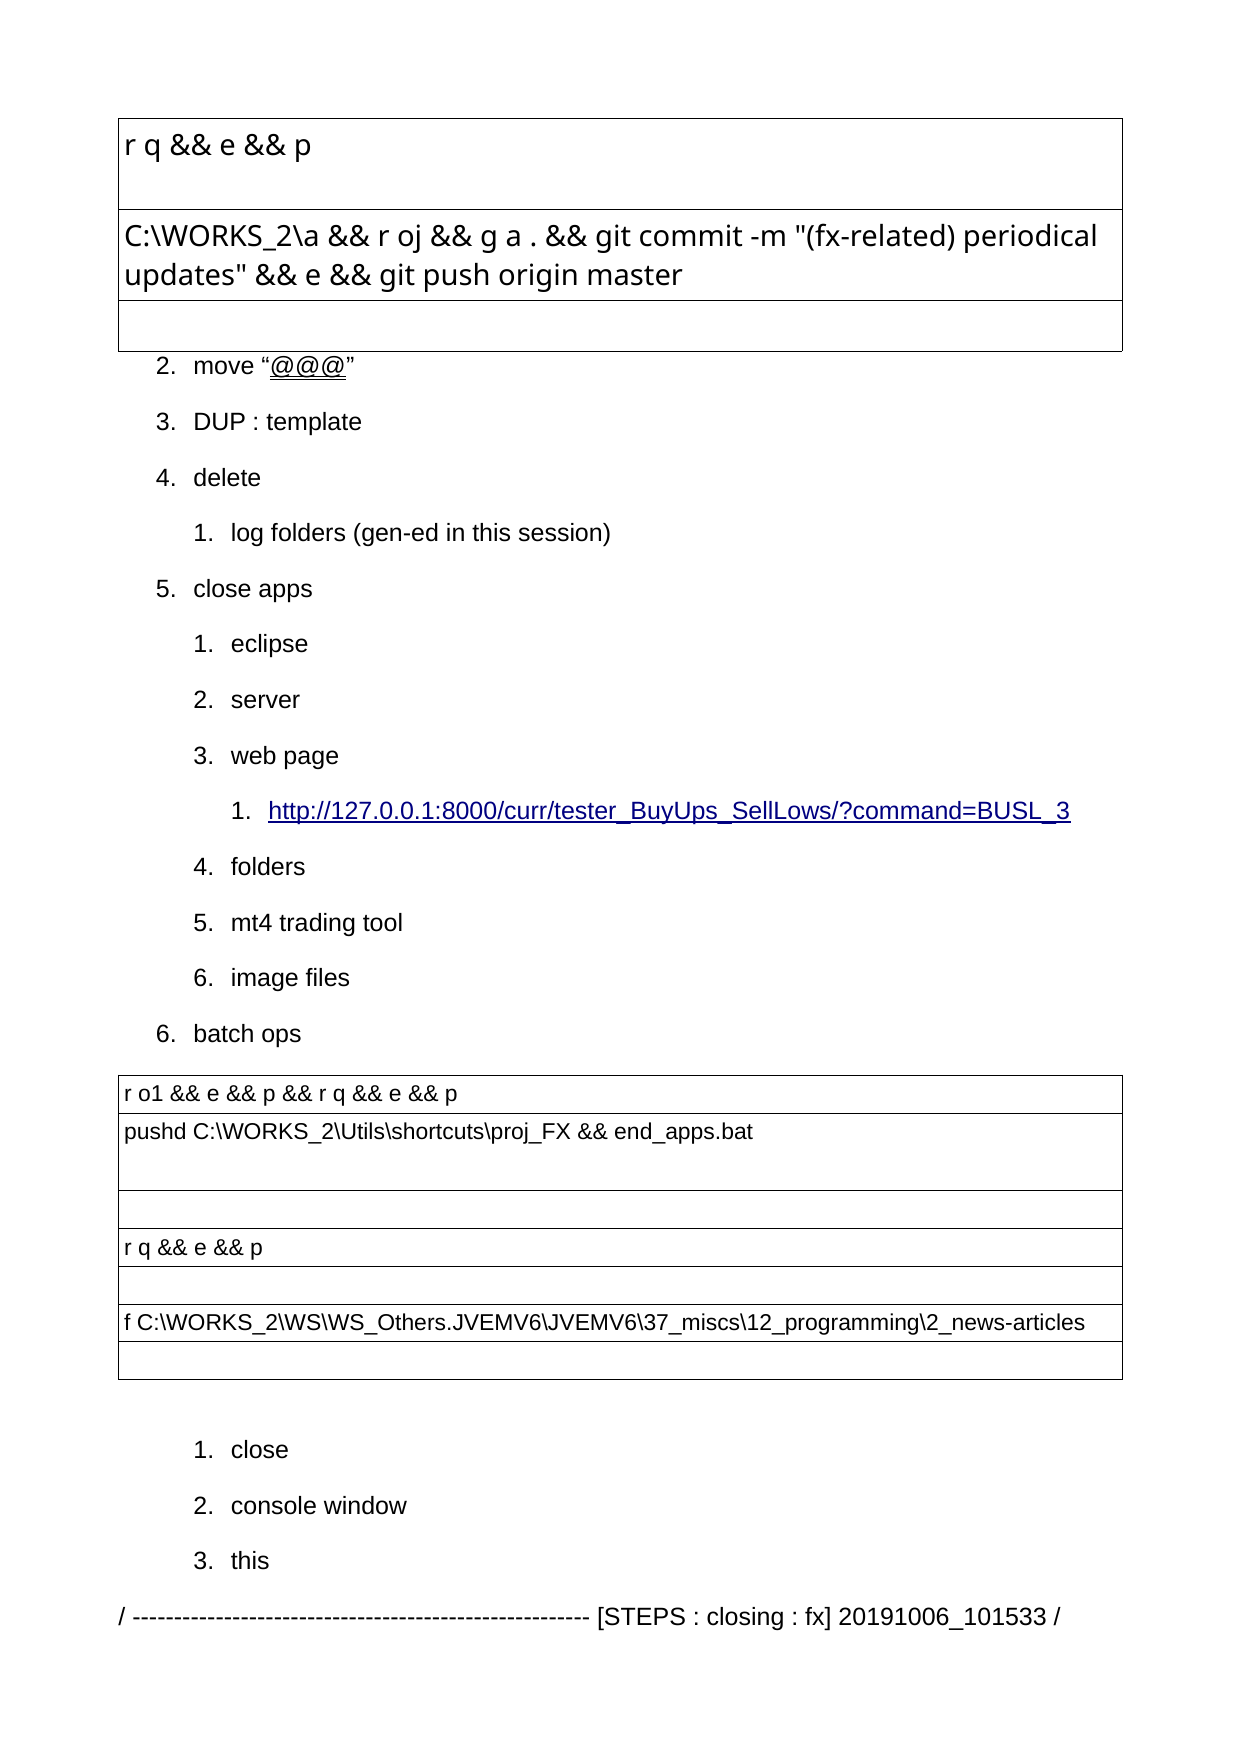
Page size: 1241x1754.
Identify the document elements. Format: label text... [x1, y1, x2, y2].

list web page [193, 741, 1122, 769]
list http://127.0.0.1:8000/curr/tester_BuyUps_SellLows/?command=BUSL_3 [231, 796, 1122, 825]
text / ------------------------------------------------------- [STEPS : closing : fx] 20191006_101533 / [118, 1602, 1122, 1631]
list log folders (gen-ed in this session) [193, 518, 1122, 547]
list batch ops [156, 1019, 1122, 1048]
list close [193, 1435, 1122, 1464]
list eclipse [193, 629, 1122, 658]
table_cell r q && e && p [119, 1229, 1122, 1266]
table_cell f C:\WORKS_2\WS\WS_Others.JVEMV6\JVEMV6\37_miscs\12_programming\2_news-articles [119, 1305, 1122, 1341]
list folders [193, 852, 1122, 881]
table_cell [119, 301, 1122, 351]
table_header r o1 && e && p && r q && e && p [119, 1076, 1122, 1112]
list image files [193, 963, 1122, 992]
table_cell pushd C:\WORKS_2\Utils\shortcuts\proj_FX && end_apps.bat [119, 1114, 1122, 1190]
table_cell r q && e && p [119, 119, 1122, 209]
list mt4 trading tool [193, 908, 1122, 936]
list console window [193, 1491, 1122, 1519]
table_cell C:\WORKS_2\a && r oj && g a . && git commit -m "(fx-related) periodical updates" && e && git push origin master [119, 210, 1122, 300]
table_cell [119, 1342, 1122, 1379]
list DUP : template [156, 407, 1122, 436]
list this [193, 1546, 1122, 1575]
table_cell [119, 1191, 1122, 1228]
table_cell [119, 1267, 1122, 1303]
list delete [156, 463, 1122, 491]
list move “@@@” [156, 352, 1122, 380]
list close apps [156, 574, 1122, 603]
list server [193, 685, 1122, 714]
